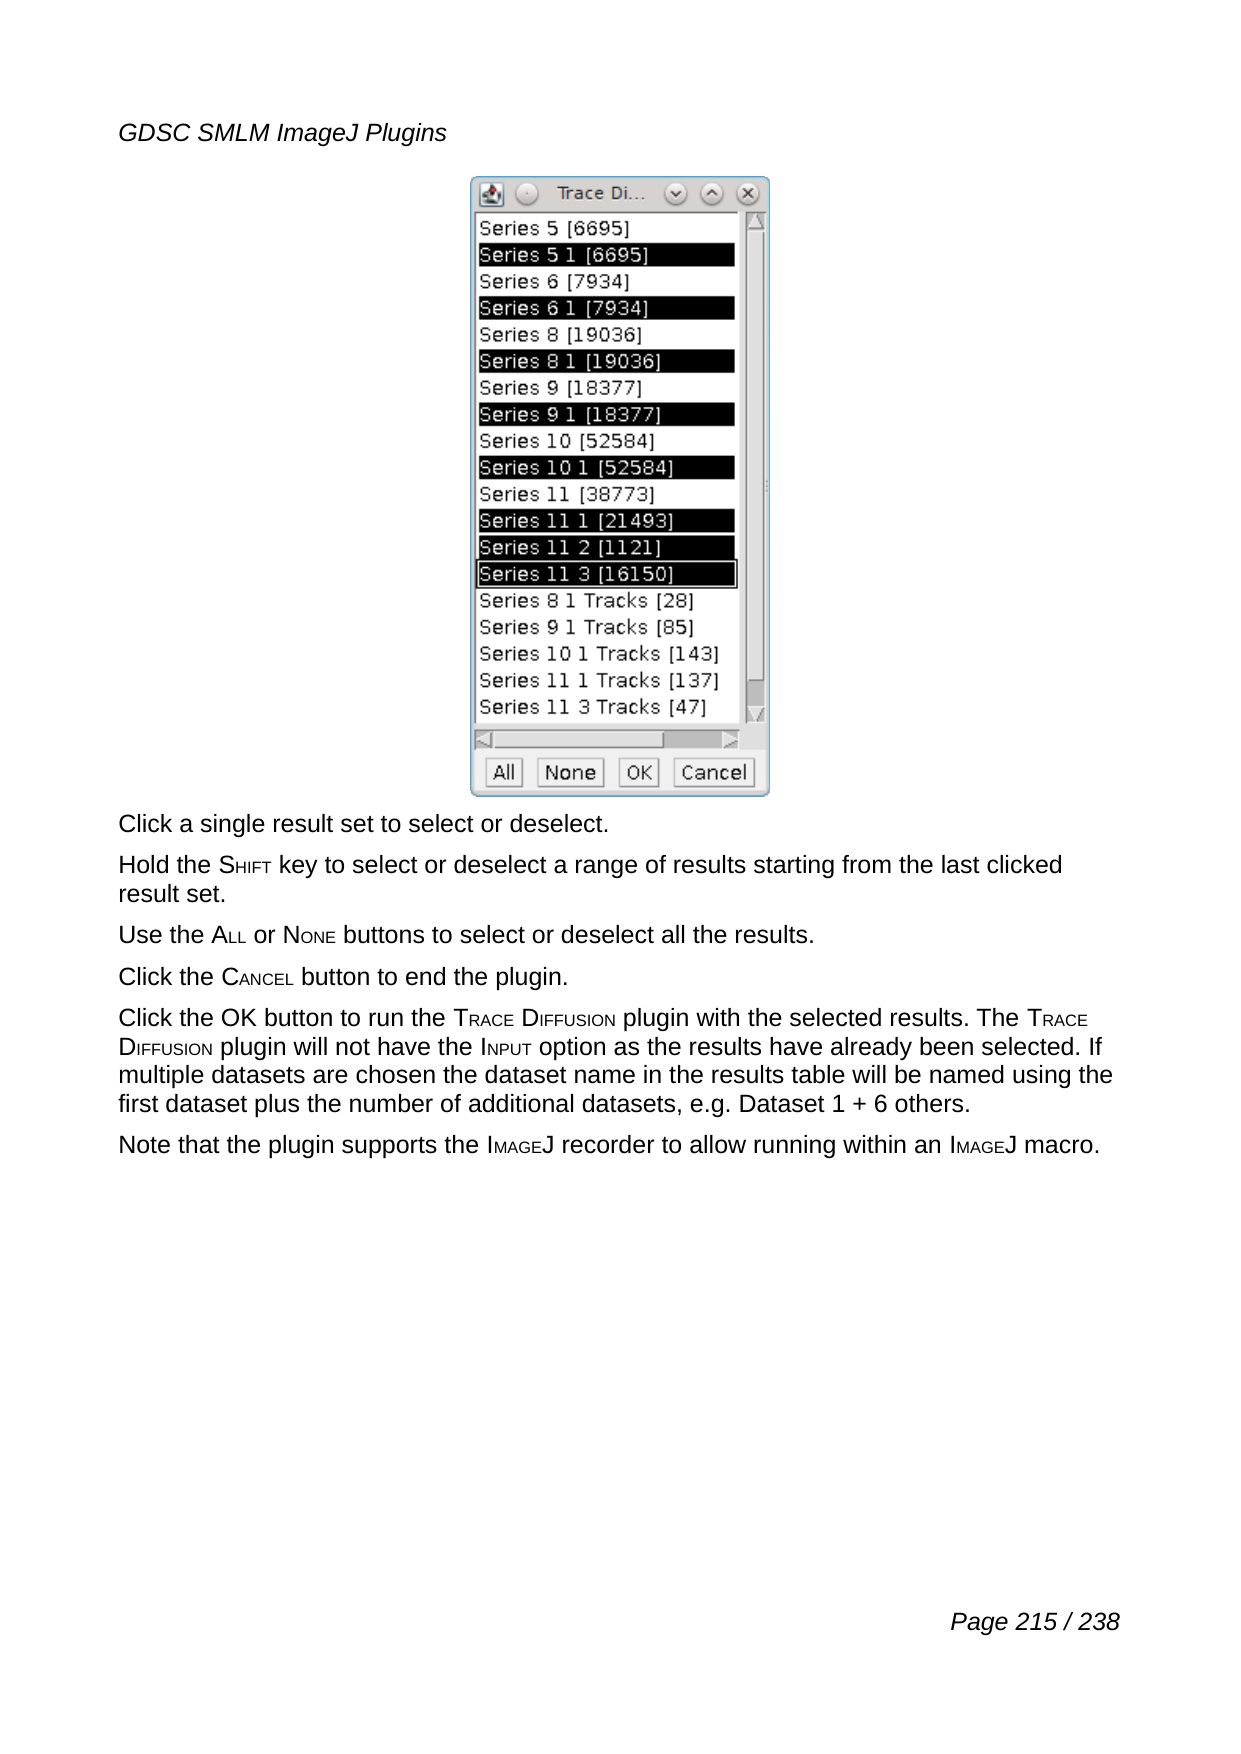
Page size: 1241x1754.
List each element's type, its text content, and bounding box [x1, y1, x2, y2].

text Use the All or None buttons to select or deselect all the results. [118, 920, 1122, 949]
text Hold the Shift key to select or deselect a range of results starting from the last clicked result set. [118, 850, 1122, 908]
text Click the Cancel button to end the plugin. [118, 962, 1122, 990]
text Note that the plugin supports the ImageJ recorder to allow running within an ImageJ macro. [118, 1130, 1122, 1159]
text Click a single result set to select or deselect. [118, 809, 1122, 838]
text Click the OK button to run the Trace Diffusion plugin with the selected results. The Trace Diffusion plugin will not have the Input option as the results have already been selected. If multiple datasets are chosen the dataset name in the results table will be named using the first dataset plus the number of additional datasets, e.g. Dataset 1 + 6 others. [118, 1003, 1122, 1118]
picture [470, 176, 770, 797]
